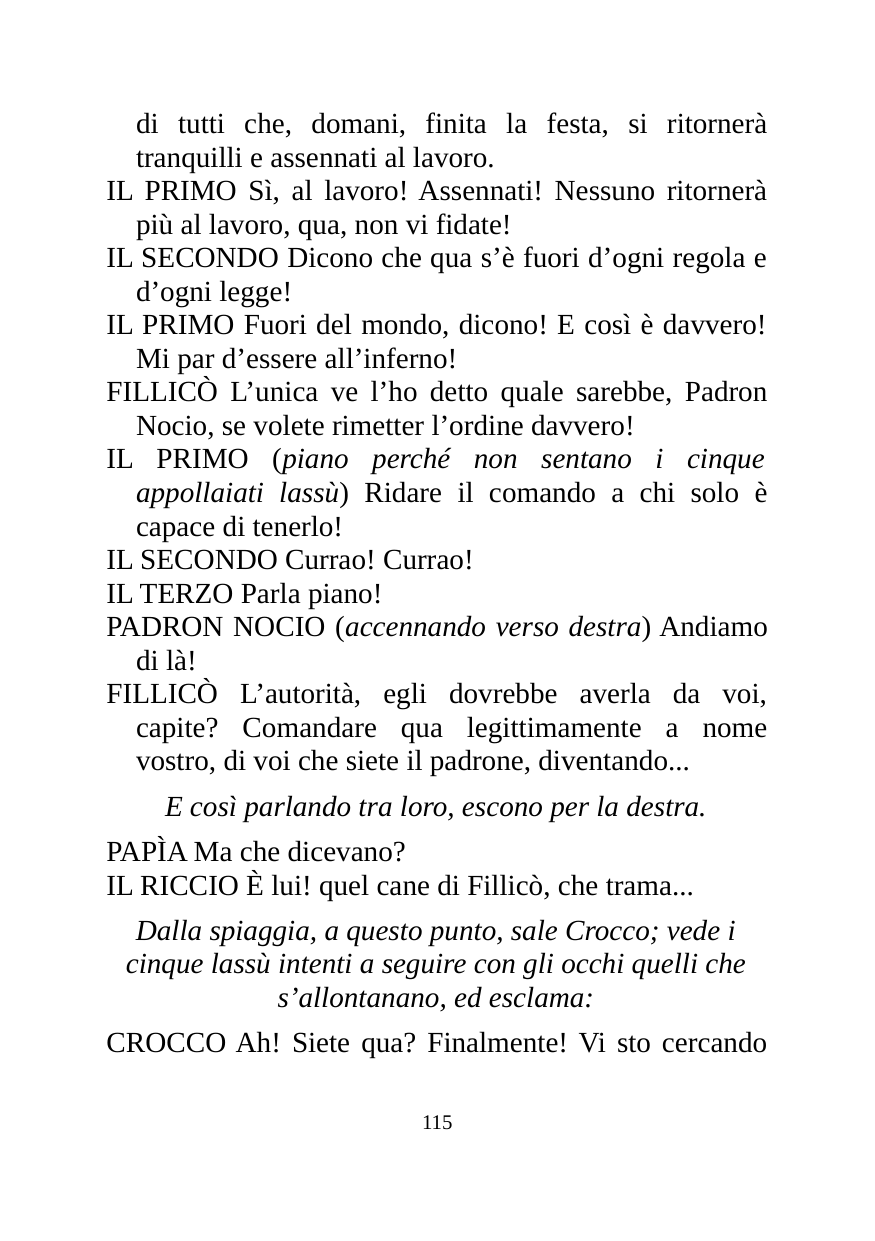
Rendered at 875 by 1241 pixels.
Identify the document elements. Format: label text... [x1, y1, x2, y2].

text CROCCO Ah! Siete qua? Finalmente! Vi sto cercando [106, 1025, 768, 1059]
text PAPÌA Ma che dicevano? [106, 834, 768, 868]
text IL TERZO Parla piano! [106, 576, 768, 609]
text FILLICÒ L’unica ve l’ho detto quale sarebbe, Padron Nocio, se volete rimetter l’ordine davvero! [106, 374, 768, 442]
text IL PRIMO Sì, al lavoro! Assennati! Nessuno ritornerà più al lavoro, qua, non vi fidate! [106, 173, 768, 240]
text di tutti che, domani, finita la festa, si ritornerà tranquilli e assennati al lavoro. [106, 106, 768, 173]
text E così parlando tra loro, escono per la destra. [106, 789, 768, 822]
text IL SECONDO Currao! Currao! [106, 542, 768, 576]
text IL SECONDO Dicono che qua s’è fuori d’ogni regola e d’ogni legge! [106, 240, 768, 307]
text IL PRIMO Fuori del mondo, dicono! E così è davvero! Mi par d’essere all’inferno! [106, 307, 768, 374]
text IL PRIMO (piano perché non sentano i cinque appollaiati lassù) Ridare il comando a chi solo è capace di tenerlo! [106, 442, 768, 542]
text Dalla spiaggia, a questo punto, sale Crocco; vede i cinque lassù intenti a seguire con gli occhi quelli che s’allontanano, ed esclama: [106, 913, 768, 1014]
text IL RICCIO È lui! quel cane di Fillicò, che trama... [106, 868, 768, 901]
text PADRON NOCIO (accennando verso destra) Andiamo di là! [106, 609, 768, 676]
text FILLICÒ L’autorità, egli dovrebbe averla da voi, capite? Comandare qua legittimamente a nome vostro, di voi che siete il padrone, diventando... [106, 676, 768, 777]
